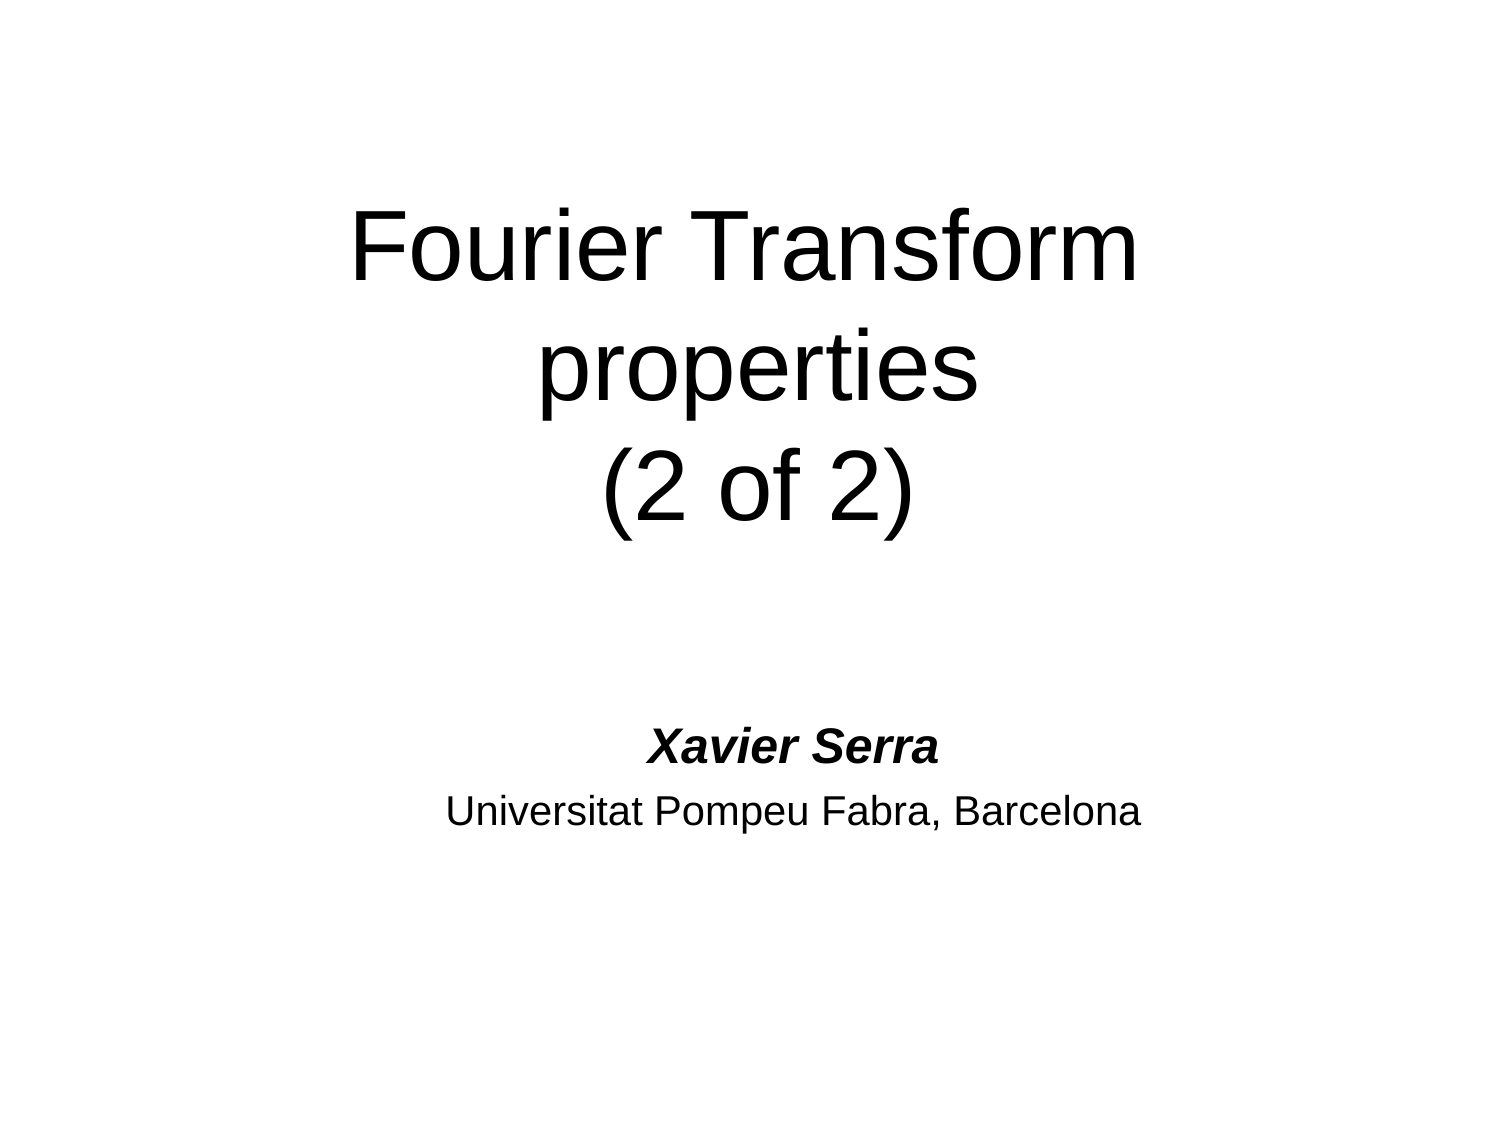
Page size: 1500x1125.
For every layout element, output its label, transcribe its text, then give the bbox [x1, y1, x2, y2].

title Fourier Transform properties (2 of 2) [75, 90, 1406, 631]
text_box Xavier Serra Universitat Pompeu Fabra, Barcelona [337, 710, 1250, 887]
